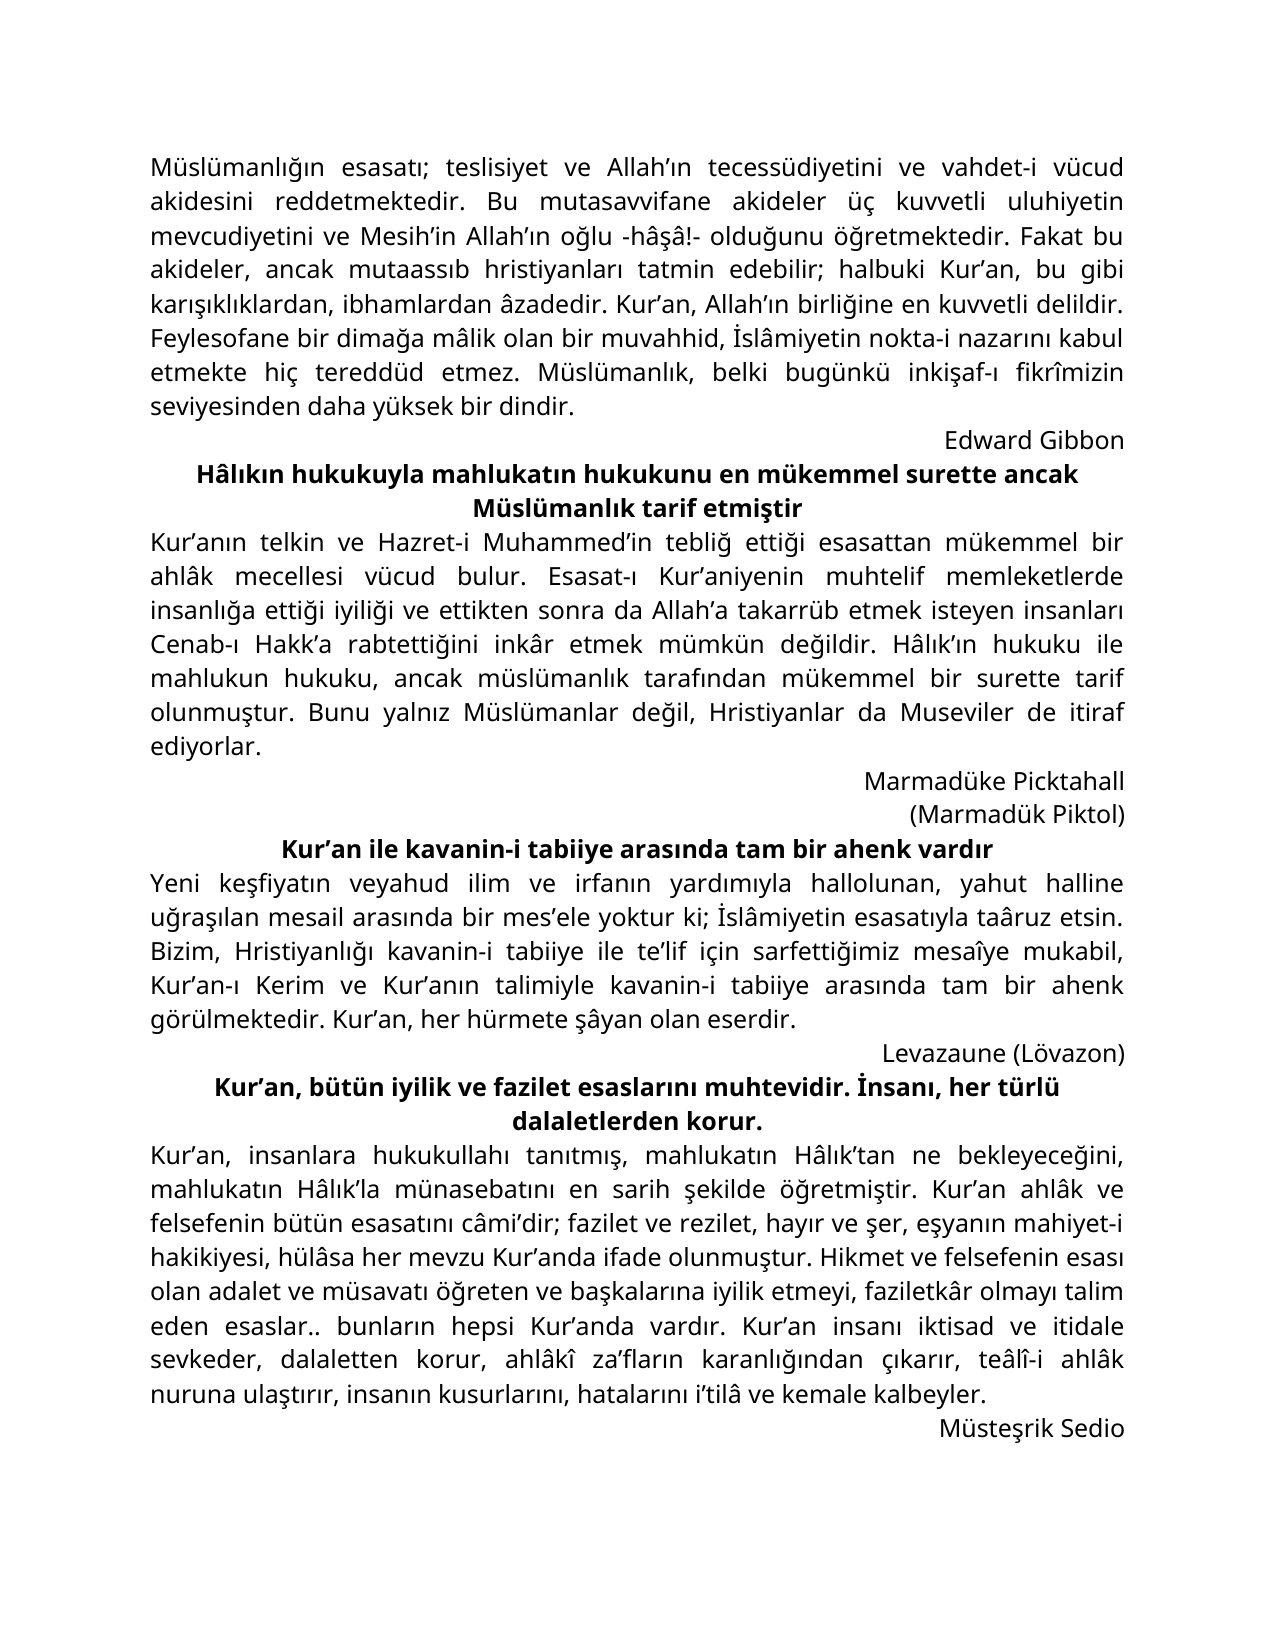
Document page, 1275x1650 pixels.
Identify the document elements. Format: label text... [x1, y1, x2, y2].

text Edward Gibbon [150, 422, 1125, 457]
text Müsteşrik Sedio [150, 1410, 1125, 1444]
text Yeni keşfiyatın veyahud ilim ve irfanın yardımıyla hallolunan, yahut halline uğraşılan mesail arasında bir mes’ele yoktur ki; İslâmiyetin esasatıyla taâruz etsin. Bizim, Hristiyanlığı kavanin-i tabiiye ile te’lif için sarfettiğimiz mesaîye mukabil, Kur’an-ı Kerim ve Kur’anın talimiyle kavanin-i tabiiye arasında tam bir ahenk görülmektedir. Kur’an, her hürmete şâyan olan eserdir. [150, 865, 1125, 1036]
text Müslümanlığın esasatı; teslisiyet ve Allah’ın tecessüdiyetini ve vahdet-i vücud akidesini reddetmektedir. Bu mutasavvifane akideler üç kuvvetli uluhiyetin mevcudiyetini ve Mesih’in Allah’ın oğlu -hâşâ!- olduğunu öğretmektedir. Fakat bu akideler, ancak mutaassıb hristiyanları tatmin edebilir; halbuki Kur’an, bu gibi karışıklıklardan, ibhamlardan âzadedir. Kur’an, Allah’ın birliğine en kuvvetli delildir. Feylesofane bir dimağa mâlik olan bir muvahhid, İslâmiyetin nokta-i nazarını kabul etmekte hiç tereddüd etmez. Müslümanlık, belki bugünkü inkişaf-ı fikrîmizin seviyesinden daha yüksek bir dindir. [150, 150, 1125, 422]
text Kur’anın telkin ve Hazret-i Muhammed’in tebliğ ettiği esasattan mükemmel bir ahlâk mecellesi vücud bulur. Esasat-ı Kur’aniyenin muhtelif memleketlerde insanlığa ettiği iyiliği ve ettikten sonra da Allah’a takarrüb etmek isteyen insanları Cenab-ı Hakk’a rabtettiğini inkâr etmek mümkün değildir. Hâlık’ın hukuku ile mahlukun hukuku, ancak müslümanlık tarafından mükemmel bir surette tarif olunmuştur. Bunu yalnız Müslümanlar değil, Hristiyanlar da Museviler de itiraf ediyorlar. [150, 525, 1125, 763]
subtitle Kur’an, bütün iyilik ve fazilet esaslarını muhtevidir. İnsanı, her türlü dalaletlerden korur. [150, 1070, 1125, 1138]
text (Marmadük Piktol) [150, 797, 1125, 831]
subtitle Hâlıkın hukukuyla mahlukatın hukukunu en mükemmel surette ancak Müslümanlık tarif etmiştir [150, 457, 1125, 525]
text Kur’an, insanlara hukukullahı tanıtmış, mahlukatın Hâlık’tan ne bekleyeceğini, mahlukatın Hâlık’la münasebatını en sarih şekilde öğretmiştir. Kur’an ahlâk ve felsefenin bütün esasatını câmi’dir; fazilet ve rezilet, hayır ve şer, eşyanın mahiyet-i hakikiyesi, hülâsa her mevzu Kur’anda ifade olunmuştur. Hikmet ve felsefenin esası olan adalet ve müsavatı öğreten ve başkalarına iyilik etmeyi, faziletkâr olmayı talim eden esaslar.. bunların hepsi Kur’anda vardır. Kur’an insanı iktisad ve itidale sevkeder, dalaletten korur, ahlâkî za’fların karanlığından çıkarır, teâlî-i ahlâk nuruna ulaştırır, insanın kusurlarını, hatalarını i’tilâ ve kemale kalbeyler. [150, 1138, 1125, 1410]
text Marmadüke Picktahall [150, 763, 1125, 797]
subtitle Kur’an ile kavanin-i tabiiye arasında tam bir ahenk vardır [150, 831, 1125, 865]
text Levazaune (Lövazon) [150, 1036, 1125, 1070]
